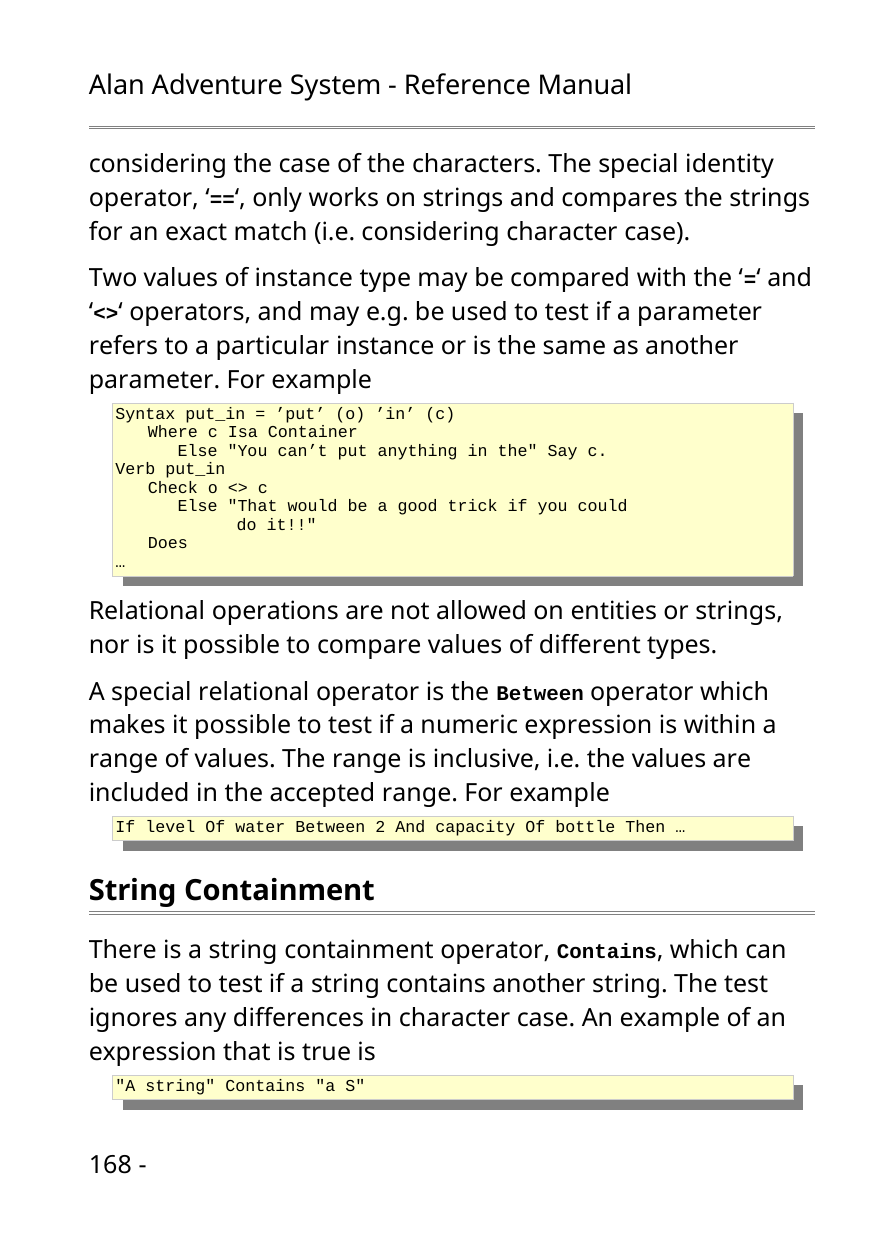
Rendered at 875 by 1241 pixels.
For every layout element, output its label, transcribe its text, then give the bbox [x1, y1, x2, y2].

text "A string" Contains "a S" [113, 1076, 793, 1099]
subtitle String Containment [88, 870, 815, 914]
text Two values of instance type may be compared with the ‘=‘ and ‘<>‘ operators, and may e.g. be used to test if a parameter refers to a particular instance or is the same as another parameter. For example [88, 260, 815, 396]
text Relational operations are not allowed on entities or strings, nor is it possible to compare values of different types. [88, 593, 815, 661]
text Syntax put_in = ’put’ (o) ’in’ (c) Where c Isa Container Else "You can’t put anything in the" Say c. Verb put_in Check o <> c Else "That would be a good trick if you could do it!!" Does … [113, 404, 793, 576]
text considering the case of the characters. The special identity op­erator, ‘==‘, only works on strings and compares the strings for an exact match (i.e. considering character case). [88, 146, 815, 247]
text There is a string containment operator, Contains, which can be used to test if a string contains another string. The test ignores any differences in character case. An example of an expression that is true is [88, 932, 815, 1068]
text A special relational operator is the Between operator which makes it possi­ble to test if a numeric expression is within a range of values. The range is inclusive, i.e. the values are included in the accepted range. For example [88, 673, 815, 809]
text If level Of water Between 2 And capacity Of bottle Then … [113, 817, 793, 840]
